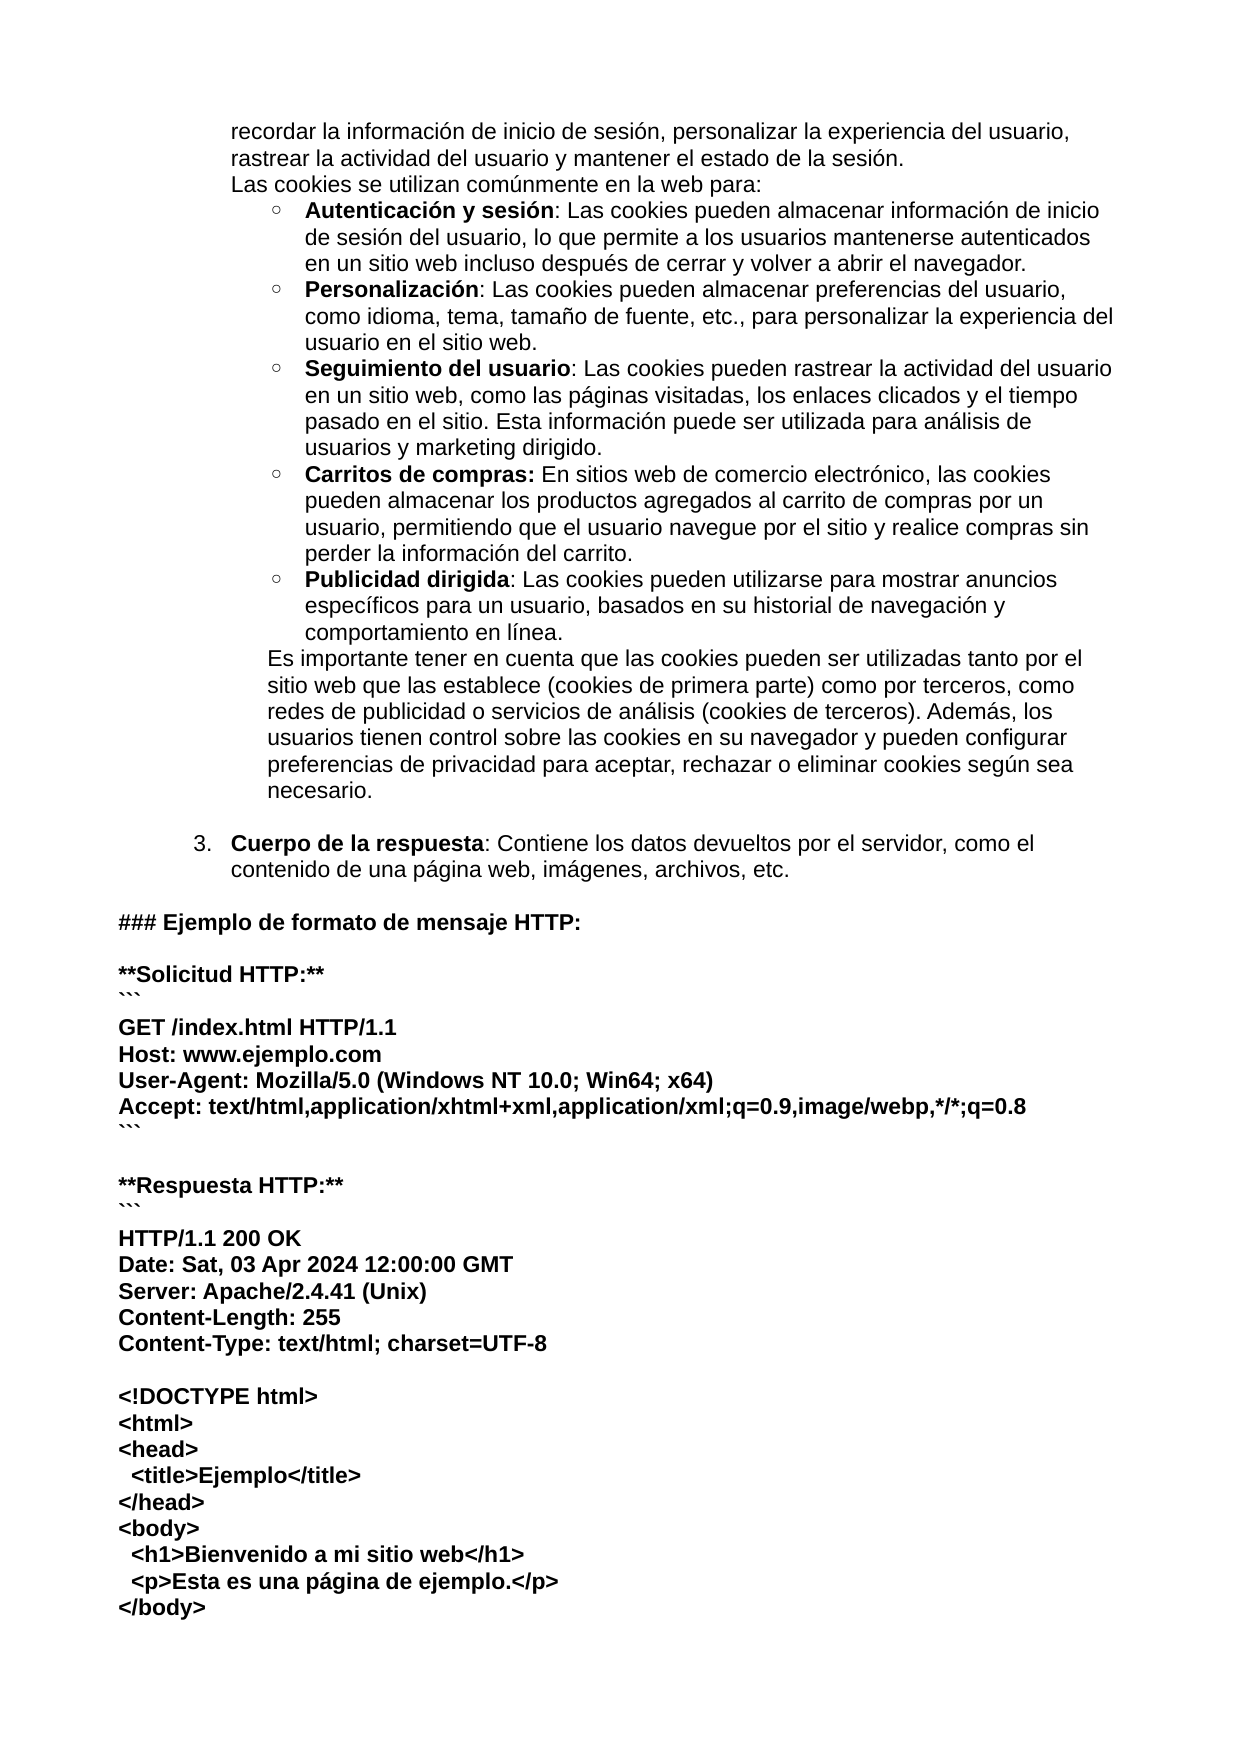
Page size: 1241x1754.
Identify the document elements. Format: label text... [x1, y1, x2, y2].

text **Solicitud HTTP:** [118, 961, 1122, 988]
text Content-Type: text/html; charset=UTF-8 [118, 1330, 1122, 1357]
list Es importante tener en cuenta que las cookies pueden ser utilizadas tanto por el sitio web que las establece (cookies de primera parte) como por terceros, como redes de publicidad o servicios de análisis (cookies de terceros). Además, los usuarios tienen control sobre las cookies en su navegador y pueden configurar preferencias de privacidad para aceptar, rechazar o eliminar cookies según sea necesario. [229, 645, 1122, 803]
text <h1>Bienvenido a mi sitio web</h1> [118, 1541, 1122, 1568]
list Publicidad dirigida: Las cookies pueden utilizarse para mostrar anuncios específicos para un usuario, basados en su historial de navegación y comportamiento en línea. [267, 566, 1122, 645]
text <title>Ejemplo</title> [118, 1462, 1122, 1488]
list Personalización: Las cookies pueden almacenar preferencias del usuario, como idioma, tema, tamaño de fuente, etc., para personalizar la experiencia del usuario en el sitio web. [267, 276, 1122, 355]
text Server: Apache/2.4.41 (Unix) [118, 1278, 1122, 1304]
list Seguimiento del usuario: Las cookies pueden rastrear la actividad del usuario en un sitio web, como las páginas visitadas, los enlaces clicados y el tiempo pasado en el sitio. Esta información puede ser utilizada para análisis de usuarios y marketing dirigido. [267, 355, 1122, 461]
list Cuerpo de la respuesta: Contiene los datos devueltos por el servidor, como el contenido de una página web, imágenes, archivos, etc. [193, 830, 1122, 882]
text GET /index.html HTTP/1.1 [118, 1014, 1122, 1041]
list Las cookies se utilizan comúnmente en la web para: [193, 171, 1122, 197]
text ``` [118, 1119, 1122, 1146]
text User-Agent: Mozilla/5.0 (Windows NT 10.0; Win64; x64) [118, 1067, 1122, 1093]
text Date: Sat, 03 Apr 2024 12:00:00 GMT [118, 1251, 1122, 1278]
list recordar la información de inicio de sesión, personalizar la experiencia del usuario, rastrear la actividad del usuario y mantener el estado de la sesión. [193, 118, 1122, 171]
text ### Ejemplo de formato de mensaje HTTP: [118, 909, 1122, 935]
text HTTP/1.1 200 OK [118, 1225, 1122, 1251]
text <!DOCTYPE html> [118, 1383, 1122, 1409]
text ``` [118, 988, 1122, 1014]
text Accept: text/html,application/xhtml+xml,application/xml;q=0.9,image/webp,*/*;q=0.8 [118, 1093, 1122, 1119]
list Carritos de compras: En sitios web de comercio electrónico, las cookies pueden almacenar los productos agregados al carrito de compras por un usuario, permitiendo que el usuario navegue por el sitio y realice compras sin perder la información del carrito. [267, 461, 1122, 566]
text ``` [118, 1199, 1122, 1225]
text Host: www.ejemplo.com [118, 1041, 1122, 1067]
text <p>Esta es una página de ejemplo.</p> [118, 1568, 1122, 1594]
text <body> [118, 1515, 1122, 1541]
list Autenticación y sesión: Las cookies pueden almacenar información de inicio de sesión del usuario, lo que permite a los usuarios mantenerse autenticados en un sitio web incluso después de cerrar y volver a abrir el navegador. [267, 197, 1122, 276]
text </body> [118, 1594, 1122, 1620]
text Content-Length: 255 [118, 1304, 1122, 1330]
text </head> [118, 1488, 1122, 1515]
text **Respuesta HTTP:** [118, 1172, 1122, 1199]
text <html> [118, 1409, 1122, 1436]
text <head> [118, 1436, 1122, 1462]
